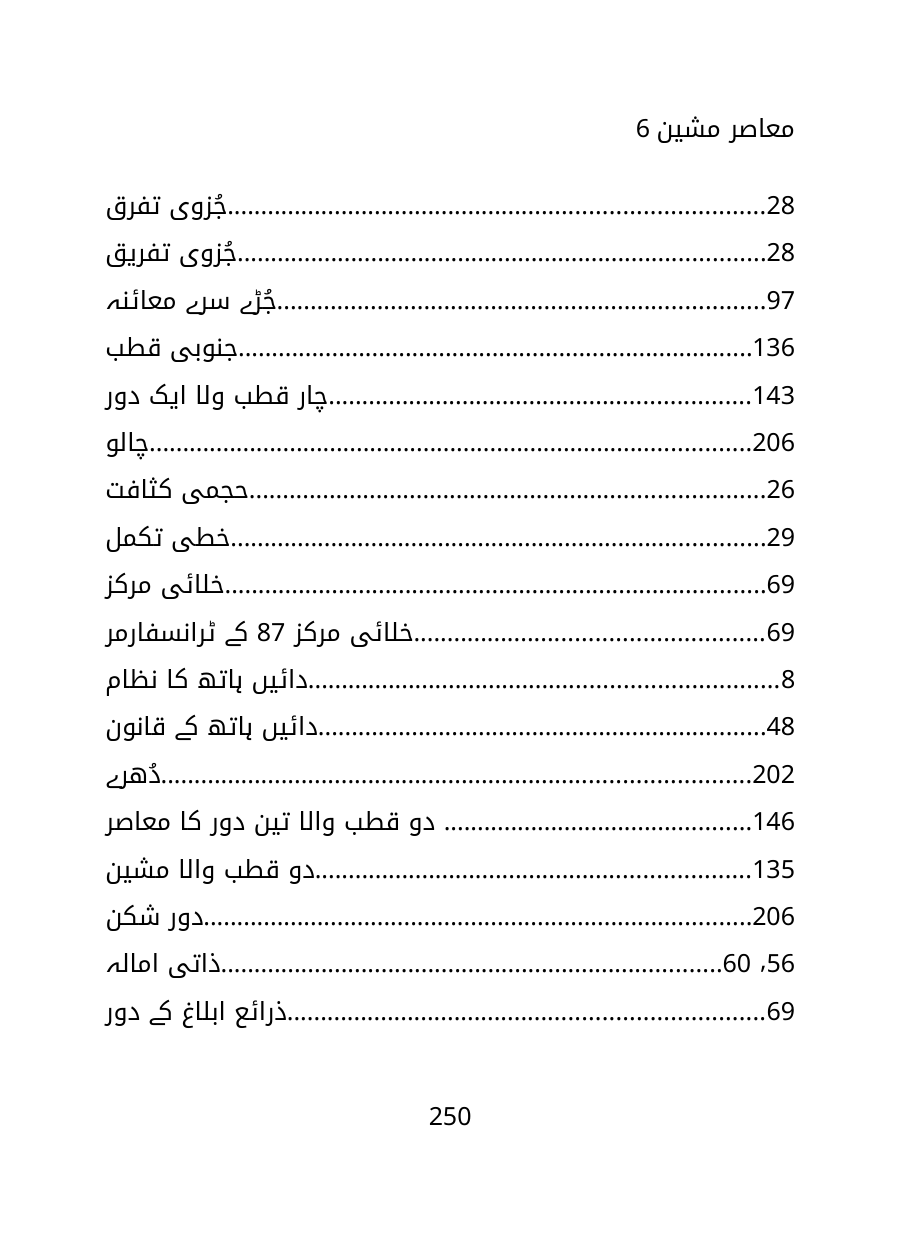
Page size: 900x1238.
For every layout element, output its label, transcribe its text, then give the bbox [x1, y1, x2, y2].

text جُزوی تفرق 28 [105, 182, 795, 230]
text جنوبی قطب 136 [105, 324, 795, 372]
text خلائی مرکز 87 کے ٹرانسفارمر 69 [105, 609, 795, 656]
text ذاتی امالہ 56, 60 [105, 941, 795, 988]
text چالو 206 [105, 419, 795, 467]
text حجمی کثافت 26 [105, 467, 795, 514]
text دور شکن 206 [105, 893, 795, 941]
text خطی تکمل 29 [105, 514, 795, 562]
text ذرائع ابلاغ کے دور 69 [105, 988, 795, 1036]
text دو قطب والا تین دور کا معاصر 146 [105, 798, 795, 846]
text دائیں ہاتھ کا نظام 8 [105, 656, 795, 704]
text جُزوی تفریق 28 [105, 230, 795, 277]
text دُھرے 202 [105, 751, 795, 798]
text دائیں ہاتھ کے قانون 48 [105, 704, 795, 751]
text دو قطب والا مشین 135 [105, 846, 795, 893]
text چار قطب ولا ایک دور 143 [105, 372, 795, 419]
text جُڑے سرے معائنہ 97 [105, 277, 795, 324]
text خلائی مرکز 69 [105, 562, 795, 609]
